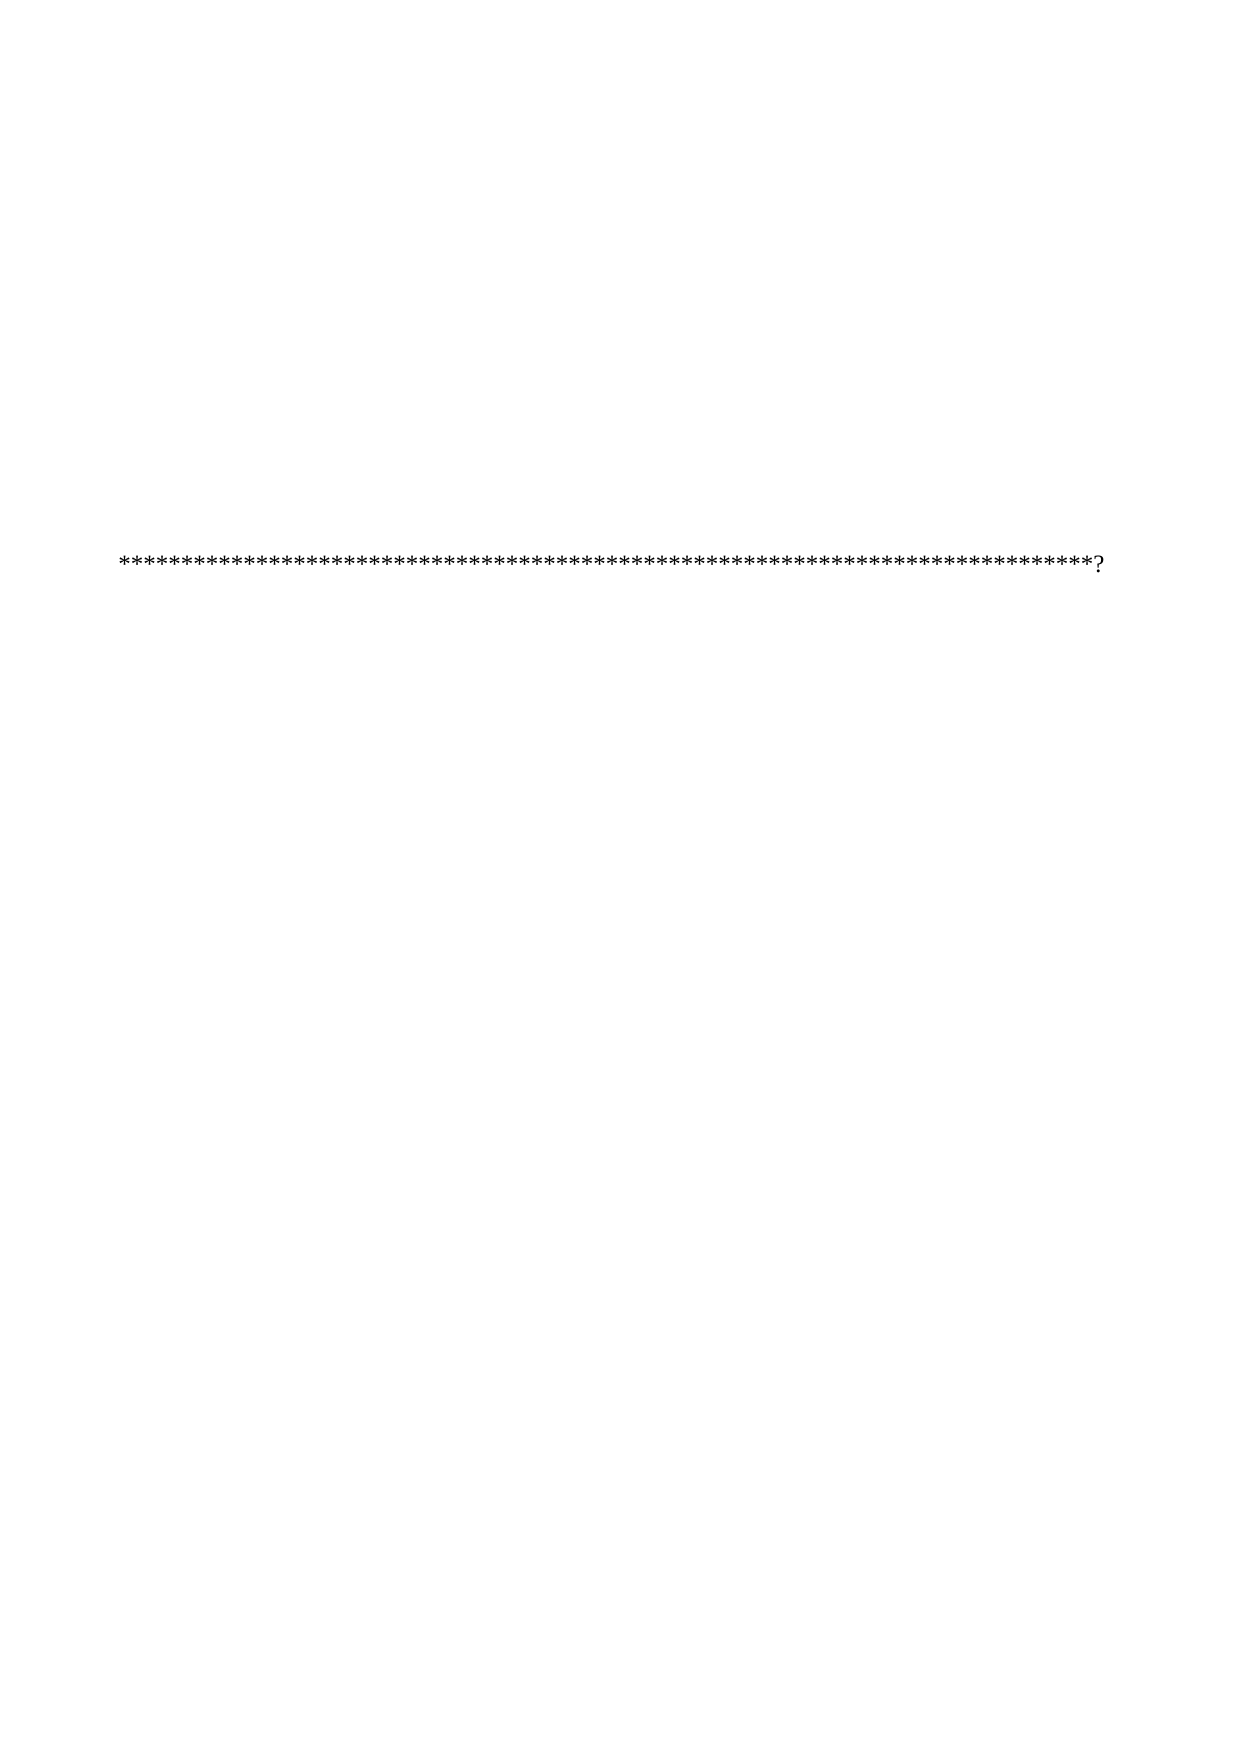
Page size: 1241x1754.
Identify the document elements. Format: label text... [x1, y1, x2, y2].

text ******************************************************************************? [118, 549, 1122, 578]
